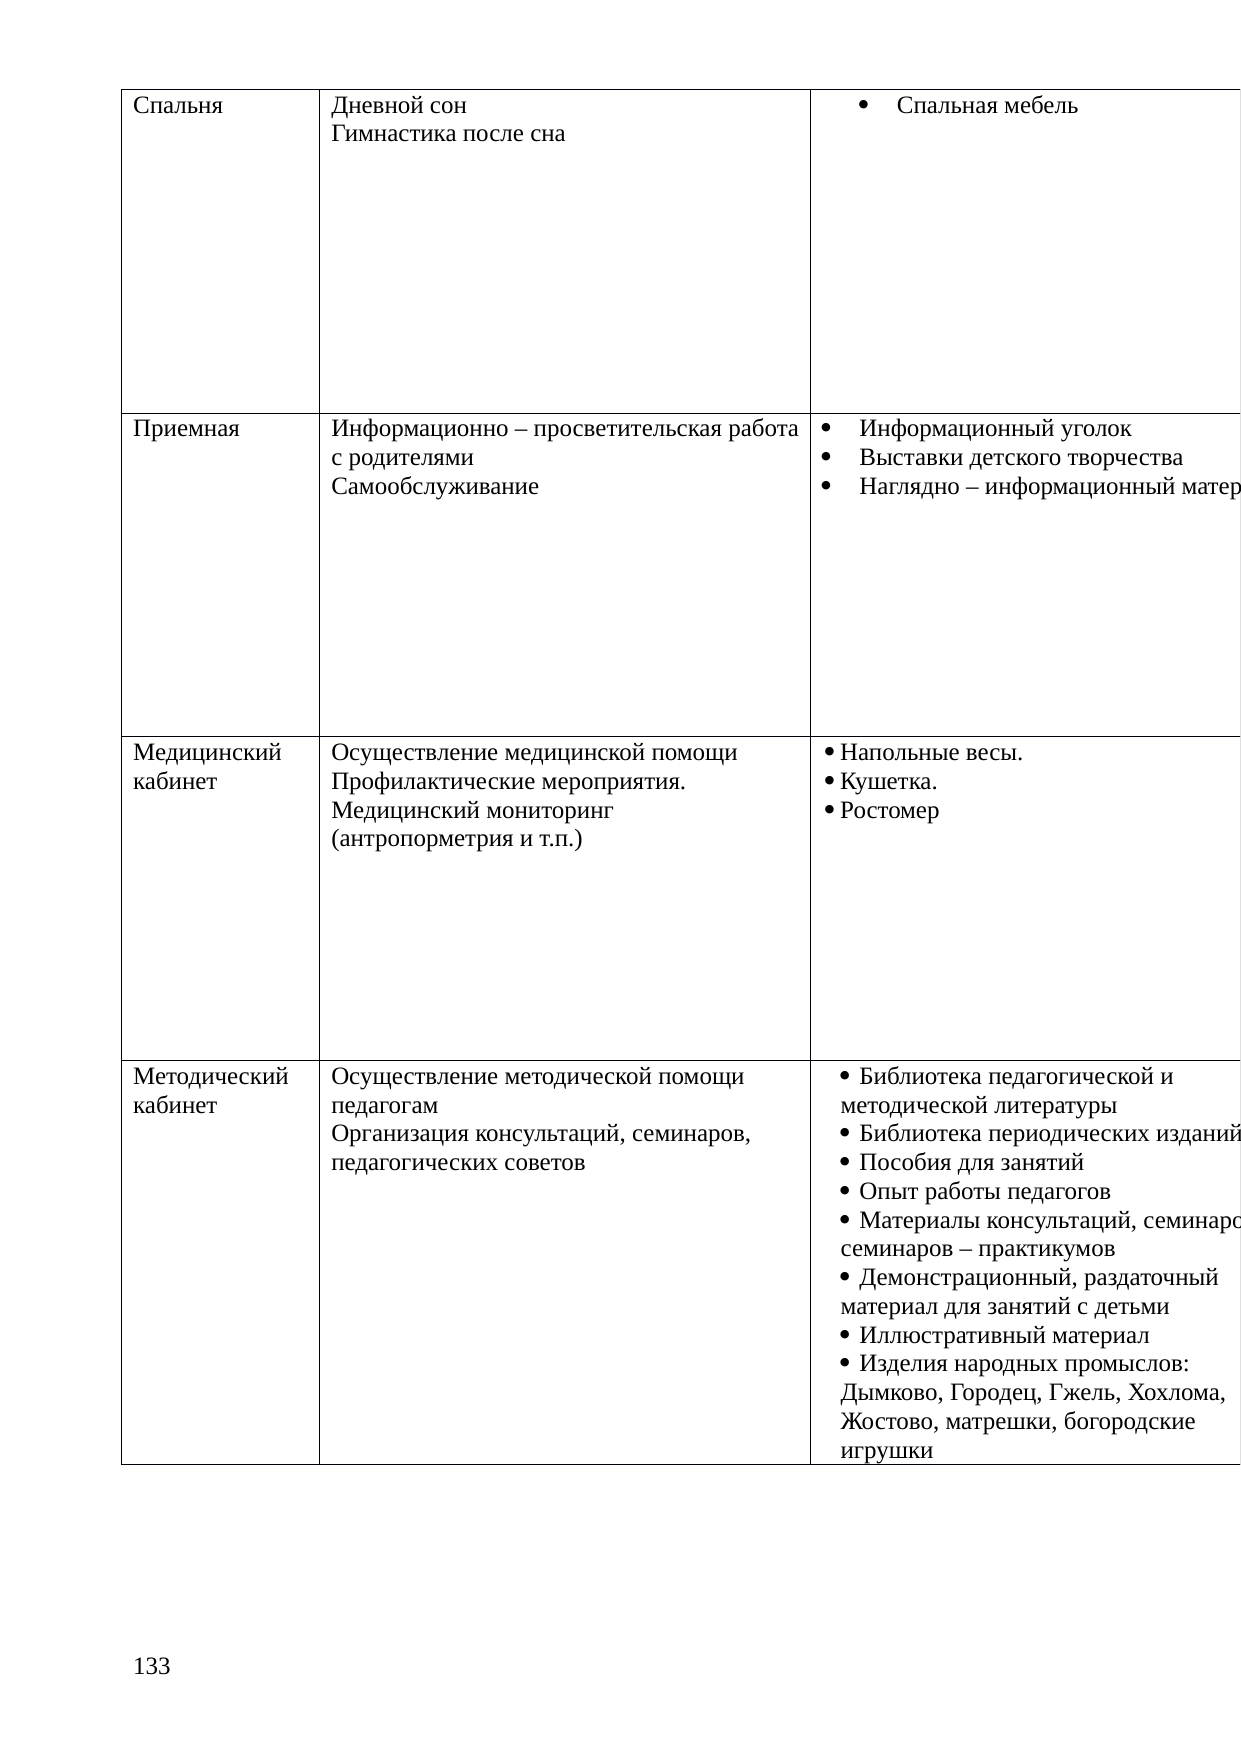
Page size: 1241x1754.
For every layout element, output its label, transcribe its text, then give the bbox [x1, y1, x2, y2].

table_cell Дневной сон Гимнастика после сна [320, 90, 810, 412]
table_cell Информационно – просветительская работа с родителями Самообслуживание [320, 414, 810, 736]
table_cell Приемная [122, 414, 319, 736]
table_cell Спальная мебель [811, 90, 1240, 412]
table_cell Спальня [122, 90, 319, 412]
table_cell Методический кабинет [122, 1061, 319, 1463]
table_cell Библиотека педагогической и методической литературы Библиотека периодических изданий Пособия для занятий Опыт работы педагогов Материалы консультаций, семинаров, семинаров – практикумов Демонстрационный, раздаточный материал для занятий с детьми Иллюстративный материал Изделия народных промыслов: Дымково, Городец, Гжель, Хохлома, Жостово, матрешки, богородские игрушки [811, 1061, 1240, 1463]
table_cell Медицинский кабинет [122, 737, 319, 1060]
table_cell Информационный уголок Выставки детского творчества Наглядно – информационный материал [811, 414, 1240, 736]
table_cell Осуществление методической помощи педагогам Организация консультаций, семинаров, педагогических советов [320, 1061, 810, 1463]
table_cell Осуществление медицинской помощи Профилактические мероприятия. Медицинский мониторинг (антропорметрия и т.п.) [320, 737, 810, 1060]
table_cell Напольные весы. Кушетка. Ростомер [811, 737, 1240, 1060]
